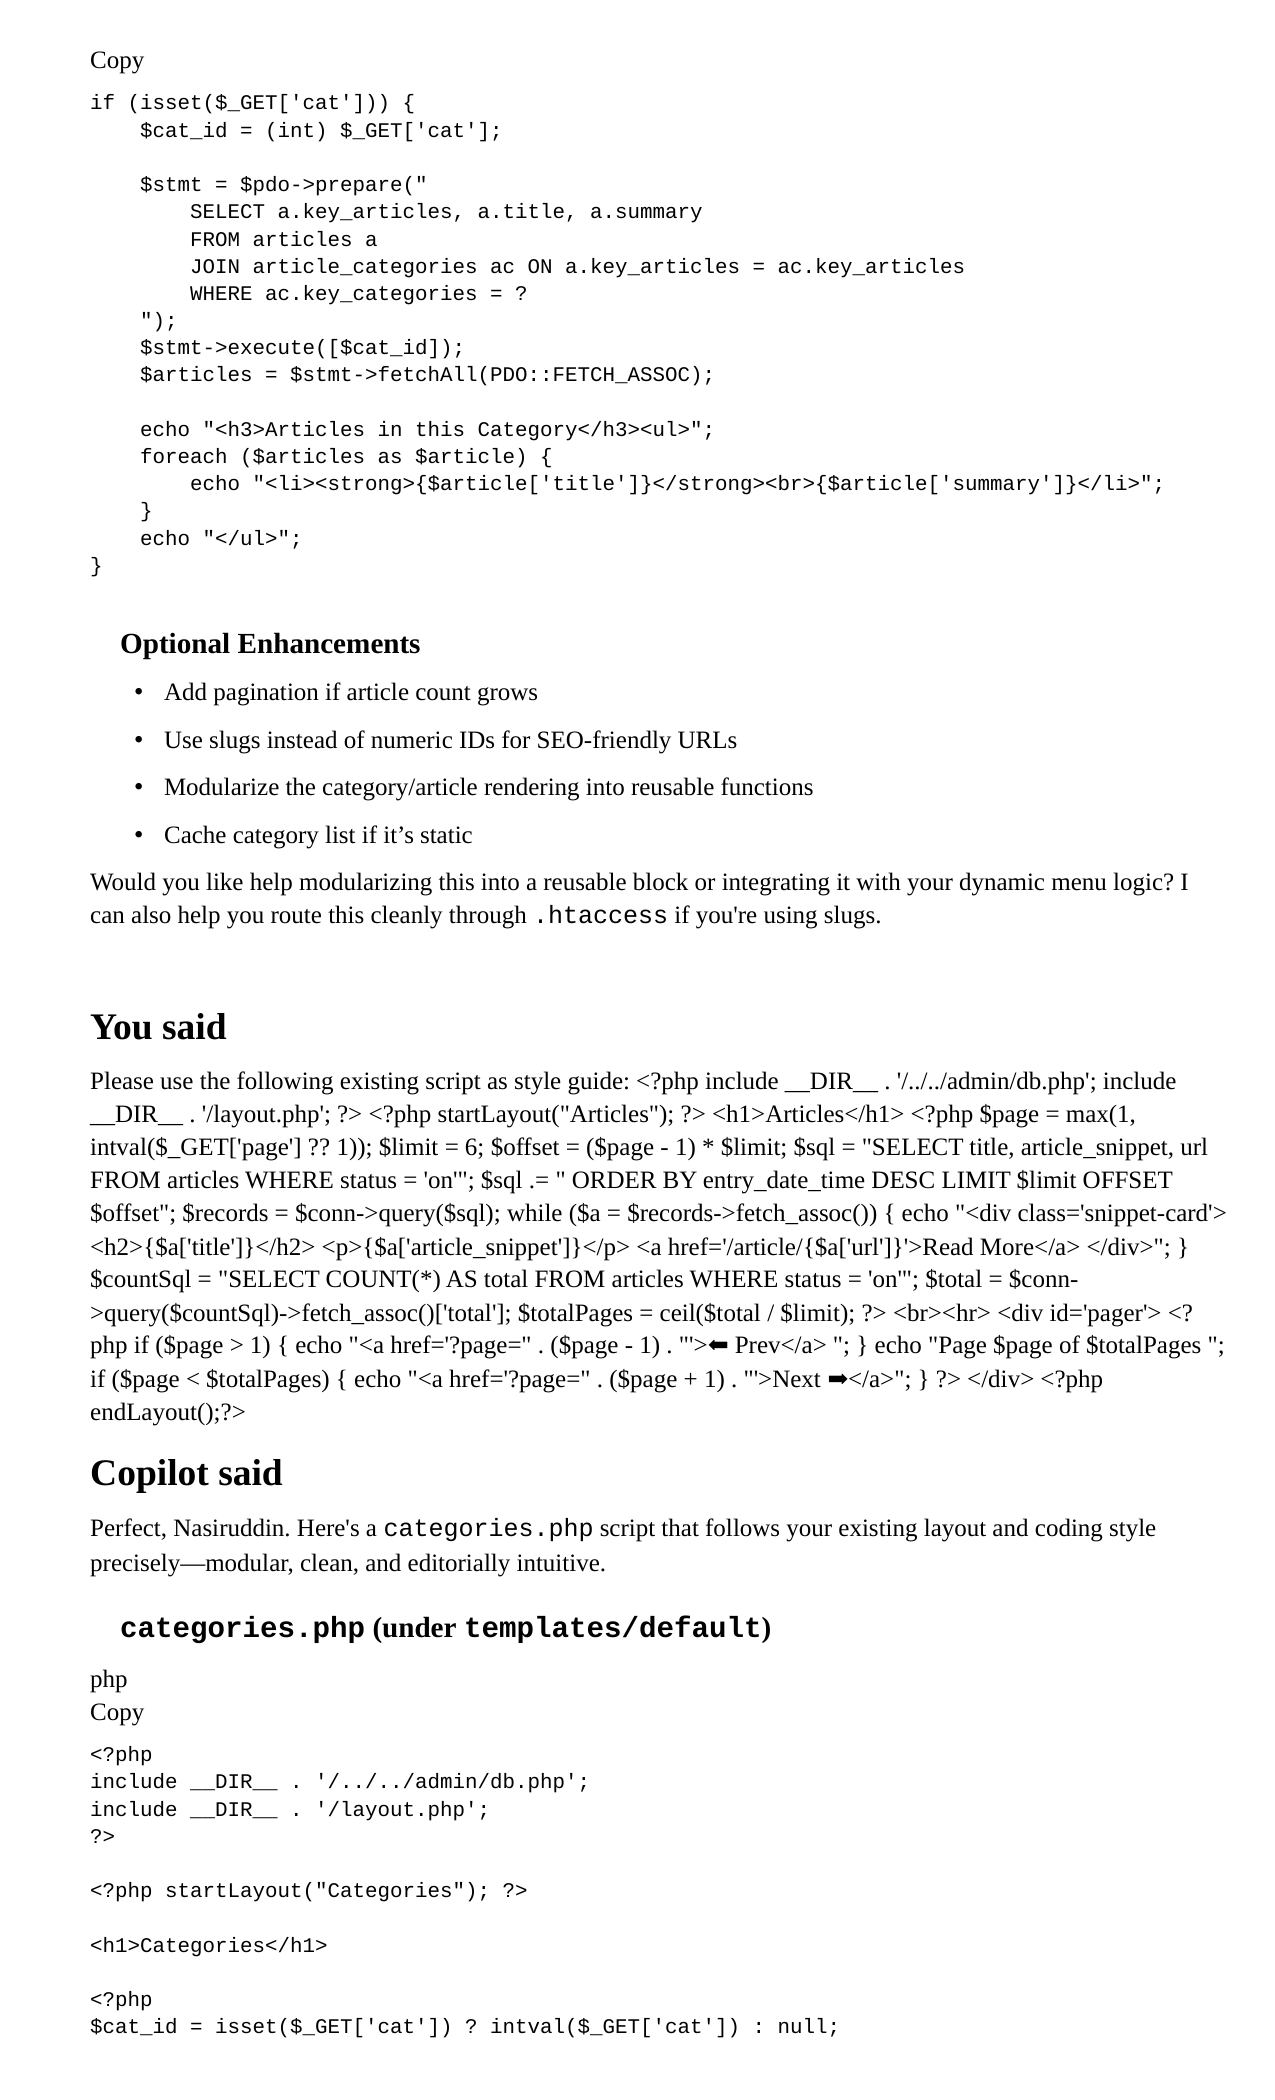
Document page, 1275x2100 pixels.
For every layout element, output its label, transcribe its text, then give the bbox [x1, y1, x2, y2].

text <?php [90, 1989, 1230, 2013]
text <h1>Categories</h1> [90, 1935, 1230, 1958]
text Please use the following existing script as style guide: <?php include __DIR__ . '/../../admin/db.php'; include __DIR__ . '/layout.php'; ?> <?php startLayout("Articles"); ?> <h1>Articles</h1> <?php $page = max(1, intval($_GET['page'] ?? 1)); $limit = 6; $offset = ($page - 1) * $limit; $sql = "SELECT title, article_snippet, url FROM articles WHERE status = 'on'"; $sql .= " ORDER BY entry_date_time DESC LIMIT $limit OFFSET $offset"; $records = $conn->query($sql); while ($a = $records->fetch_assoc()) { echo "<div class='snippet-card'> <h2>{$a['title']}</h2> <p>{$a['article_snippet']}</p> <a href='/article/{$a['url']}'>Read More</a> </div>"; } $countSql = "SELECT COUNT(*) AS total FROM articles WHERE status = 'on'"; $total = $conn->query($countSql)->fetch_assoc()['total']; $totalPages = ceil($total / $limit); ?> <br><hr> <div id='pager'> <?php if ($page > 1) { echo "<a href='?page=" . ($page - 1) . "'>⬅ Prev</a> "; } echo "Page $page of $totalPages "; if ($page < $totalPages) { echo "<a href='?page=" . ($page + 1) . "'>Next ➡</a>"; } ?> </div> <?php endLayout();?> [90, 1066, 1230, 1425]
text SELECT a.key_articles, a.title, a.summary [90, 201, 1230, 225]
list Use slugs instead of numeric IDs for SEO-friendly URLs [134, 725, 1230, 753]
text Copy [90, 1697, 1230, 1726]
text <?php startLayout("Categories"); ?> [90, 1880, 1230, 1904]
text JOIN article_categories ac ON a.key_articles = ac.key_articles [90, 256, 1230, 279]
list Add pagination if article count grows [134, 677, 1230, 706]
text Copy [90, 45, 1230, 74]
text } [90, 500, 1230, 524]
text $cat_id = (int) $_GET['cat']; [90, 120, 1230, 143]
list Cache category list if it’s static [134, 820, 1230, 849]
text <?php [90, 1744, 1230, 1768]
text include __DIR__ . '/layout.php'; [90, 1799, 1230, 1822]
text Would you like help modularizing this into a reusable block or integrating it with your dynamic menu logic? I can also help you route this cleanly through .htaccess if you're using slugs. [90, 867, 1230, 931]
subtitle 🧩 Optional Enhancements [90, 626, 1230, 659]
list Modularize the category/article rendering into reusable functions [134, 772, 1230, 801]
subtitle ✅ categories.php (under templates/default) [90, 1610, 1230, 1646]
text Perfect, Nasiruddin. Here's a categories.php script that follows your existing layout and coding style precisely—modular, clean, and editorially intuitive. [90, 1513, 1230, 1576]
text echo "<li><strong>{$article['title']}</strong><br>{$article['summary']}</li>"; [90, 473, 1230, 497]
text $articles = $stmt->fetchAll(PDO::FETCH_ASSOC); [90, 364, 1230, 388]
text "); [90, 310, 1230, 334]
subtitle Copilot said [90, 1451, 1230, 1494]
text echo "</ul>"; [90, 528, 1230, 551]
text echo "<h3>Articles in this Category</h3><ul>"; [90, 419, 1230, 442]
text if (isset($_GET['cat'])) { [90, 93, 1230, 116]
text ?> [90, 1826, 1230, 1849]
text foreach ($articles as $article) { [90, 446, 1230, 470]
text WHERE ac.key_categories = ? [90, 283, 1230, 307]
text $stmt = $pdo->prepare(" [90, 174, 1230, 198]
text include __DIR__ . '/../../admin/db.php'; [90, 1772, 1230, 1795]
text $cat_id = isset($_GET['cat']) ? intval($_GET['cat']) : null; [90, 2016, 1230, 2040]
subtitle You said [90, 1004, 1230, 1047]
text FROM articles a [90, 228, 1230, 252]
text $stmt->execute([$cat_id]); [90, 337, 1230, 361]
text } [90, 555, 1230, 578]
text php [90, 1664, 1230, 1692]
